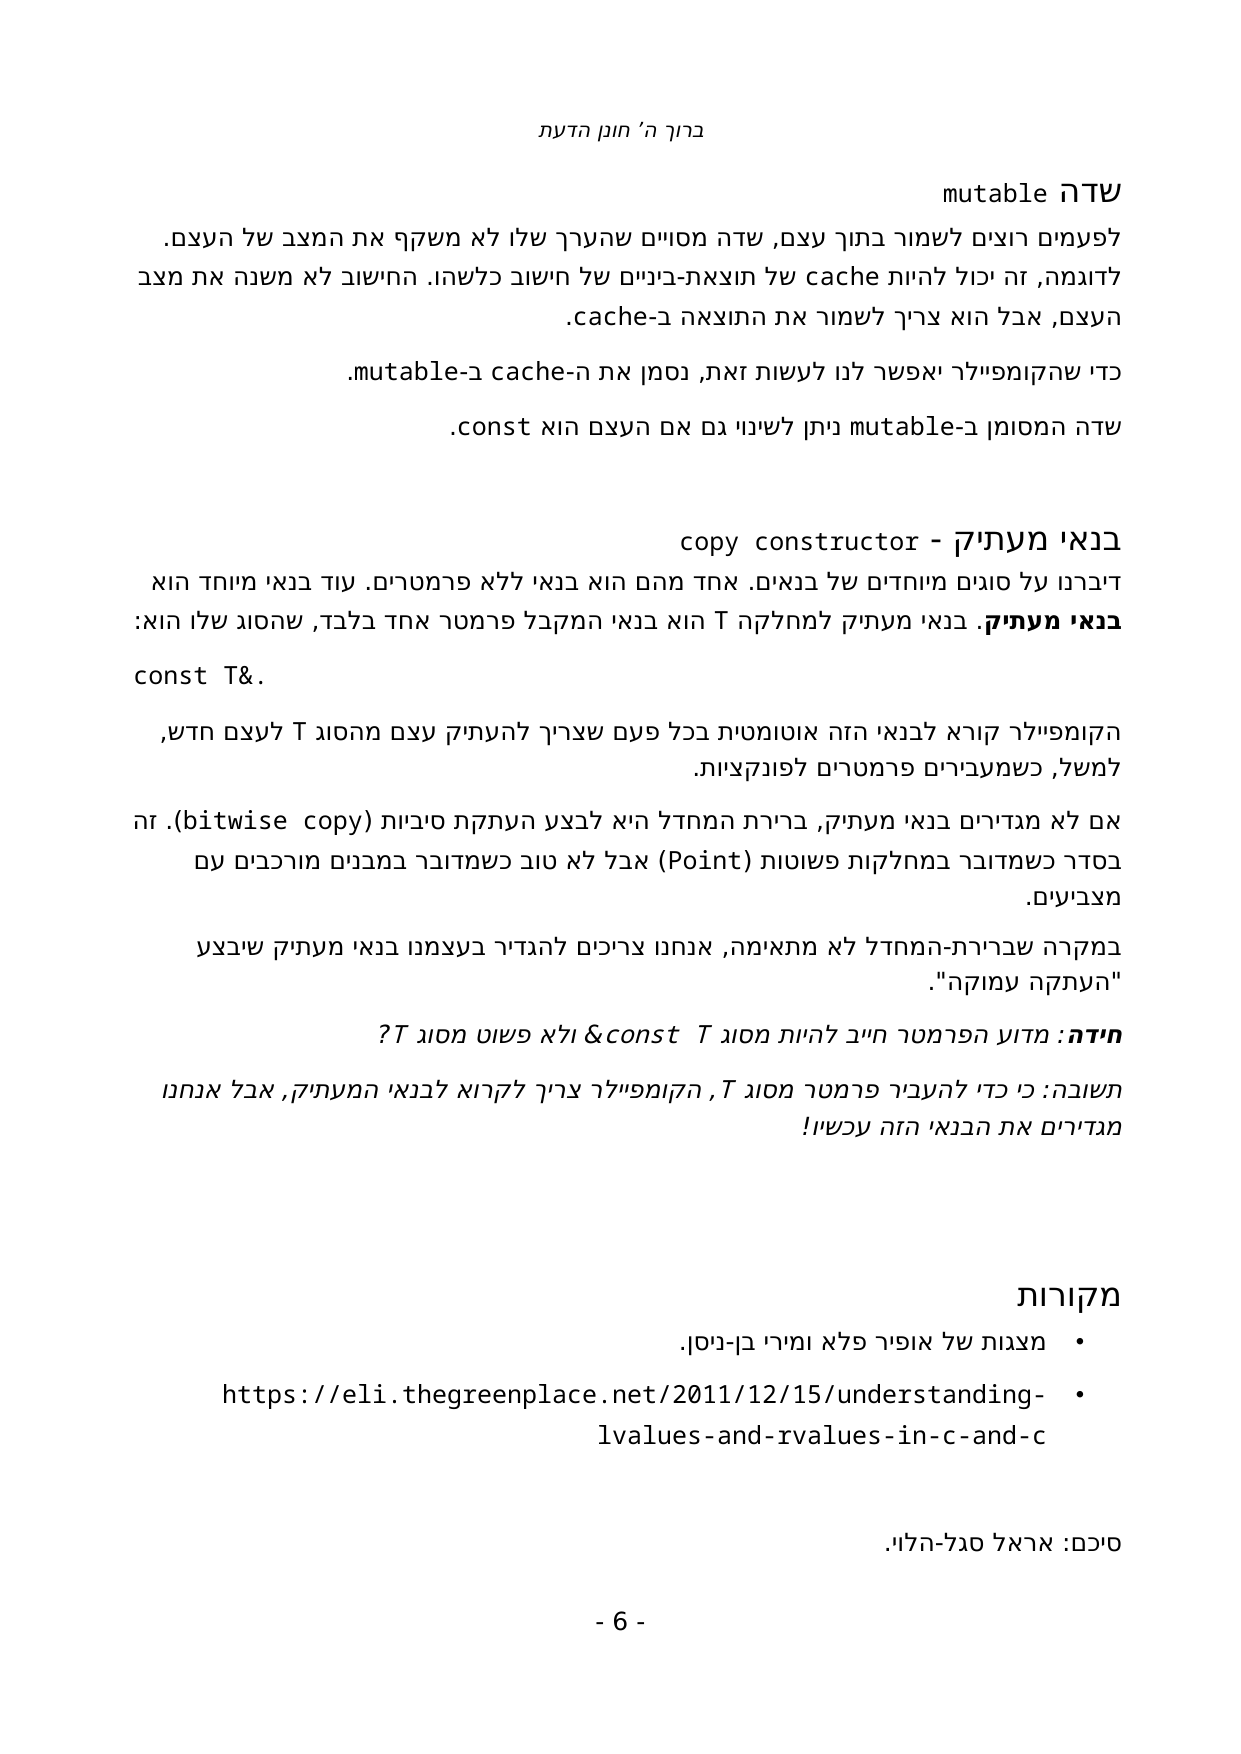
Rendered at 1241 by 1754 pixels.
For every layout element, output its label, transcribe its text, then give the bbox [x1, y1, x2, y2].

text אם לא מגדירים בנאי מעתיק, ברירת המחדל היא לבצע העתקת סיביות (bitwise copy). זה בסדר כשמדובר במחלקות פשוטות (Point) אבל לא טוב כשמדובר במבנים מורכבים עם מצביעים. [118, 803, 1122, 912]
text דיברנו על סוגים מיוחדים של בנאים. אחד מהם הוא בנאי ללא פרמטרים. עוד בנאי מיוחד הוא בנאי מעתיק. בנאי מעתיק למחלקה T הוא בנאי המקבל פרמטר אחד בלבד, שהסוג שלו הוא: [118, 567, 1122, 636]
subtitle שדה mutable [118, 172, 1122, 211]
subtitle בנאי מעתיק - copy constructor [118, 520, 1122, 559]
list מצגות של אופיר פלא ומירי בן-ניסן. [118, 1327, 1084, 1356]
text הקומפיילר קורא לבנאי הזה אוטומטית בכל פעם שצריך להעתיק עצם מהסוג T לעצם חדש, למשל, כשמעבירים פרמטרים לפונקציות. [118, 713, 1122, 782]
text שדה המסומן ב-mutable ניתן לשינוי גם אם העצם הוא const. [118, 409, 1122, 443]
subtitle מקורות [118, 1276, 1122, 1315]
text כדי שהקומפיילר יאפשר לנו לעשות זאת, נסמן את ה-cache ב-mutable. [118, 353, 1122, 388]
text const T&. [118, 658, 1122, 692]
text סיכם: אראל סגל-הלוי. [118, 1528, 1122, 1558]
text תשובה: כי כדי להעביר פרמטר מסוג T, הקומפיילר צריך לקרוא לבנאי המעתיק, אבל אנחנו מגדירים את הבנאי הזה עכשיו! [118, 1072, 1122, 1141]
text חידה: מדוע הפרמטר חייב להיות מסוג const T& ולא פשוט מסוג T? [118, 1017, 1122, 1051]
text לפעמים רוצים לשמור בתוך עצם, שדה מסויים שהערך שלו לא משקף את המצב של העצם. לדוגמה, זה יכול להיות cache של תוצאת-ביניים של חישוב כלשהו. החישוב לא משנה את מצב העצם, אבל הוא צריך לשמור את התוצאה ב-cache. [118, 223, 1122, 332]
list https://eli.thegreenplace.net/2011/12/15/understanding-lvalues-and-rvalues-in-c-and-c [118, 1377, 1084, 1452]
text במקרה שברירת-המחדל לא מתאימה, אנחנו צריכים להגדיר בעצמנו בנאי מעתיק שיבצע "העתקה עמוקה". [118, 932, 1122, 996]
